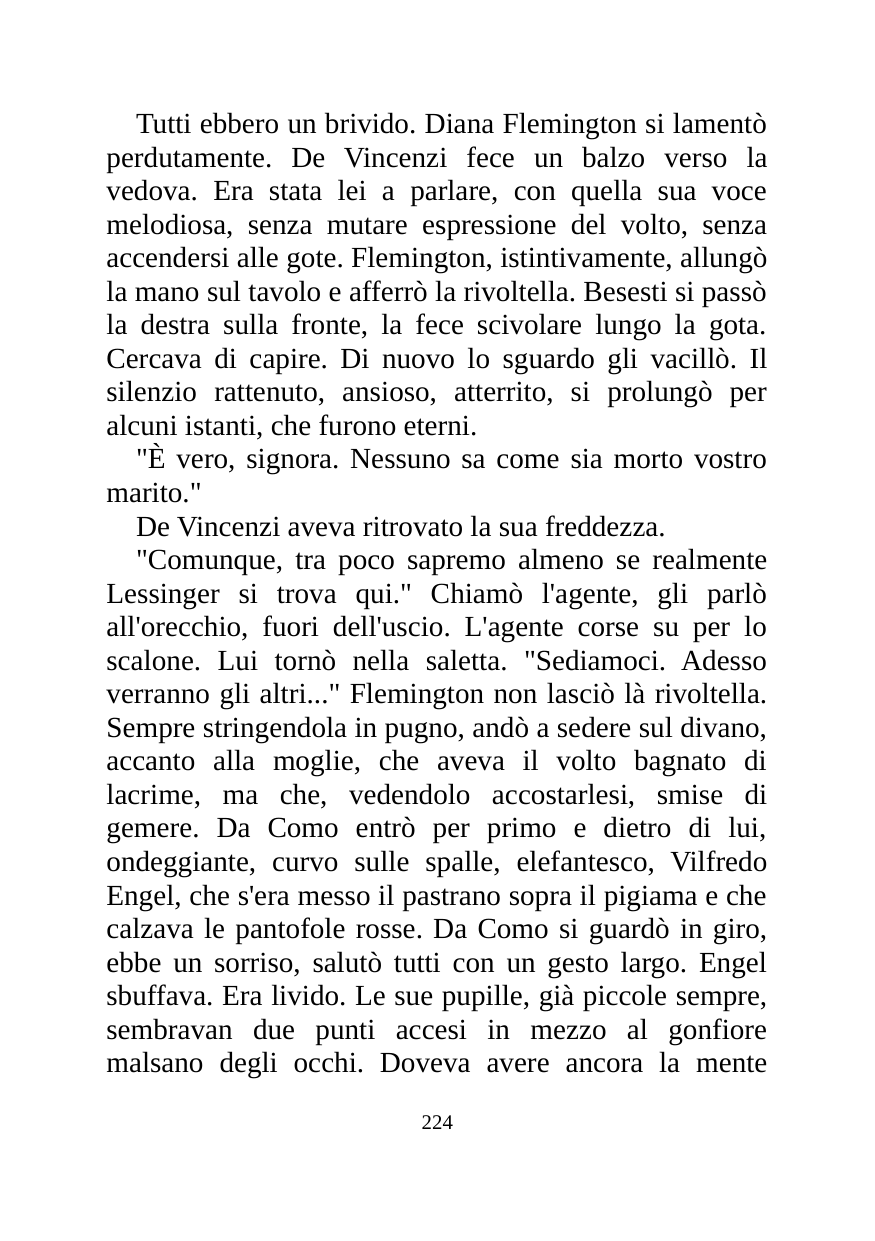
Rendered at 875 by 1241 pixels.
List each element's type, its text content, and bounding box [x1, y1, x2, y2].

text "Comunque, tra poco sapremo almeno se realmente Lessinger si trova qui." Chiamò l'agente, gli parlò all'orecchio, fuori dell'uscio. L'agente corse su per lo scalone. Lui tornò nella saletta. "Sediamoci. Adesso verranno gli altri..." Flemington non lasciò là rivoltella. Sempre stringendola in pugno, andò a sedere sul divano, accanto alla moglie, che aveva il volto bagnato di lacrime, ma che, vedendolo accostarlesi, smise di gemere. Da Como entrò per primo e dietro di lui, ondeggiante, curvo sulle spalle, elefantesco, Vilfredo Engel, che s'era messo il pastrano sopra il pigiama e che calzava le pantofole rosse. Da Como si guardò in giro, ebbe un sorriso, salutò tutti con un gesto largo. Engel sbuffava. Era livido. Le sue pupille, già piccole sempre, sembravan due punti accesi in mezzo al gonfiore malsano degli occhi. Doveva avere ancora la mente [106, 542, 768, 1079]
text Tutti ebbero un brivido. Diana Flemington si lamentò perdutamente. De Vincenzi fece un balzo verso la vedova. Era stata lei a parlare, con quella sua voce melodiosa, senza mutare espressione del volto, senza accendersi alle gote. Flemington, istintivamente, allungò la mano sul tavolo e afferrò la rivoltella. Besesti si passò la destra sulla fronte, la fece scivolare lungo la gota. Cercava di capire. Di nuovo lo sguardo gli vacillò. Il silenzio rattenuto, ansioso, atterrito, si prolungò per alcuni istanti, che furono eterni. [106, 106, 768, 442]
text "È vero, signora. Nessuno sa come sia morto vostro marito." [106, 442, 768, 509]
text De Vincenzi aveva ritrovato la sua freddezza. [106, 509, 768, 542]
